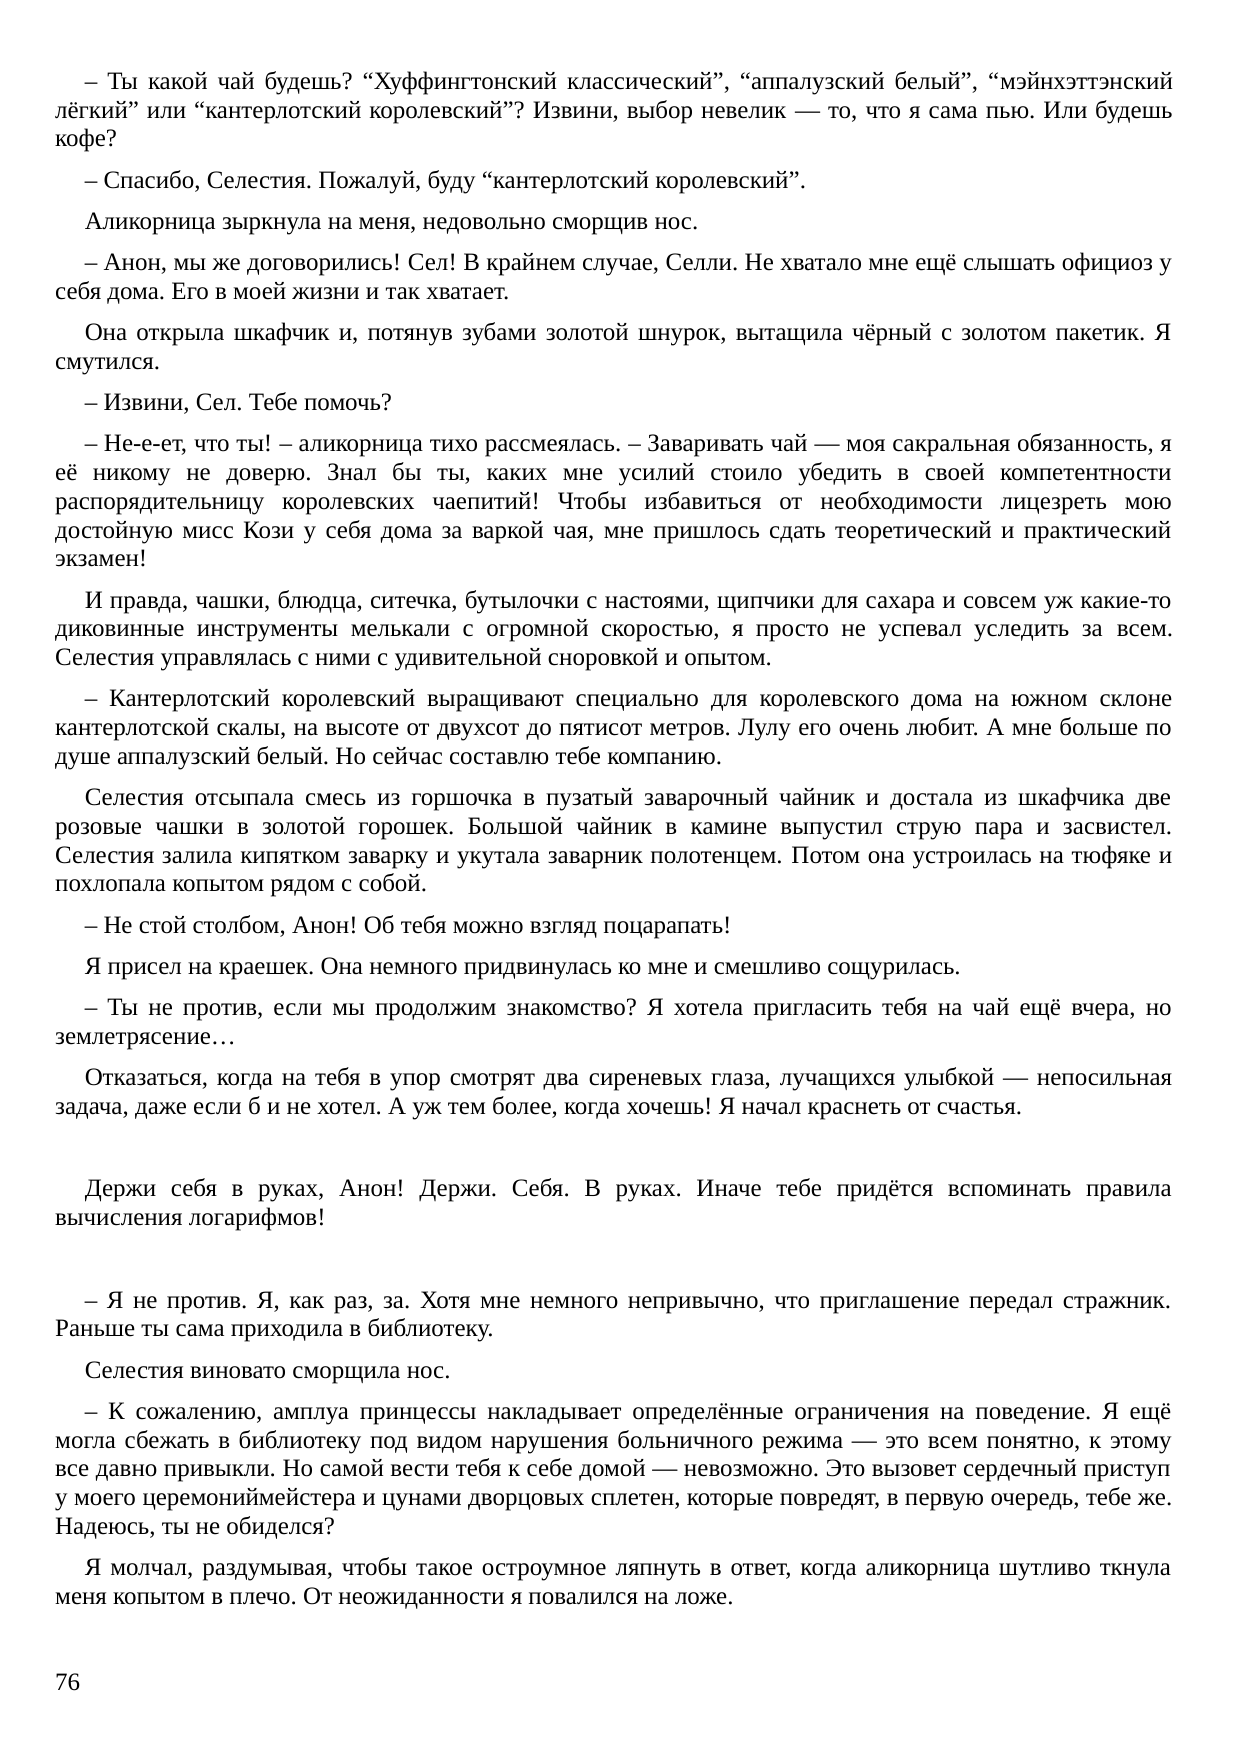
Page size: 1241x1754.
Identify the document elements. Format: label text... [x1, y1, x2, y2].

text Селестия виновато сморщила нос. [55, 1355, 1173, 1383]
text Держи себя в руках, Анон! Держи. Себя. В руках. Иначе тебе придётся вспоминать правила вычисления логарифмов! [55, 1173, 1173, 1231]
text Аликорница зыркнула на меня, недовольно сморщив нос. [55, 206, 1173, 235]
text – Кантерлотский королевский выращивают специально для королевского дома на южном склоне кантерлотской скалы, на высоте от двухсот до пятисот метров. Лулу его очень любит. А мне больше по душе аппалузский белый. Но сейчас составлю тебе компанию. [55, 683, 1173, 770]
text – Не-е-ет, что ты! – аликорница тихо рассмеялась. – Заваривать чай — моя сакральная обязанность, я её никому не доверю. Знал бы ты, каких мне усилий стоило убедить в своей компетентности распорядительницу королевских чаепитий! Чтобы избавиться от необходимости лицезреть мою достойную мисс Кози у себя дома за варкой чая, мне пришлось сдать теоретический и практический экзамен! [55, 428, 1173, 572]
text – Анон, мы же договорились! Сел! В крайнем случае, Селли. Не хватало мне ещё слышать официоз у себя дома. Его в моей жизни и так хватает. [55, 247, 1173, 305]
text – Ты не против, если мы продолжим знакомство? Я хотела пригласить тебя на чай ещё вчера, но землетрясение… [55, 992, 1173, 1050]
text – Не стой столбом, Анон! Об тебя можно взгляд поцарапать! [55, 910, 1173, 938]
text Она открыла шкафчик и, потянув зубами золотой шнурок, вытащила чёрный с золотом пакетик. Я смутился. [55, 317, 1173, 375]
text – Я не против. Я, как раз, за. Хотя мне немного непривычно, что приглашение передал стражник. Раньше ты сама приходила в библиотеку. [55, 1285, 1173, 1342]
text Я молчал, раздумывая, чтобы такое остроумное ляпнуть в ответ, когда аликорница шутливо ткнула меня копытом в плечо. От неожиданности я повалился на ложе. [55, 1552, 1173, 1610]
text – Ты какой чай будешь? “Хуффингтонский классический”, “аппалузский белый”, “мэйнхэттэнский лёгкий” или “кантерлотский королевский”? Извини, выбор невелик — то, что я сама пью. Или будешь кофе? [55, 66, 1173, 152]
text Селестия отсыпала смесь из горшочка в пузатый заварочный чайник и достала из шкафчика две розовые чашки в золотой горошек. Большой чайник в камине выпустил струю пара и засвистел. Селестия залила кипятком заварку и укутала заварник полотенцем. Потом она устроилась на тюфяке и похлопала копытом рядом с собой. [55, 782, 1173, 897]
text Отказаться, когда на тебя в упор смотрят два сиреневых глаза, лучащихся улыбкой — непосильная задача, даже если б и не хотел. А уж тем более, когда хочешь! Я начал краснеть от счастья. [55, 1062, 1173, 1120]
text Я присел на краешек. Она немного придвинулась ко мне и смешливо сощурилась. [55, 951, 1173, 980]
text – К сожалению, амплуа принцессы накладывает определённые ограничения на поведение. Я ещё могла сбежать в библиотеку под видом нарушения больничного режима — это всем понятно, к этому все давно привыкли. Но самой вести тебя к себе домой — невозможно. Это вызовет сердечный приступ у моего церемониймейстера и цунами дворцовых сплетен, которые повредят, в первую очередь, тебе же. Надеюсь, ты не обиделся? [55, 1396, 1173, 1540]
text – Извини, Сел. Тебе помочь? [55, 387, 1173, 416]
text И правда, чашки, блюдца, ситечка, бутылочки с настоями, щипчики для сахара и совсем уж какие-то диковинные инструменты мелькали с огромной скоростью, я просто не успевал уследить за всем. Селестия управлялась с ними с удивительной сноровкой и опытом. [55, 585, 1173, 671]
text – Спасибо, Селестия. Пожалуй, буду “кантерлотский королевский”. [55, 165, 1173, 193]
